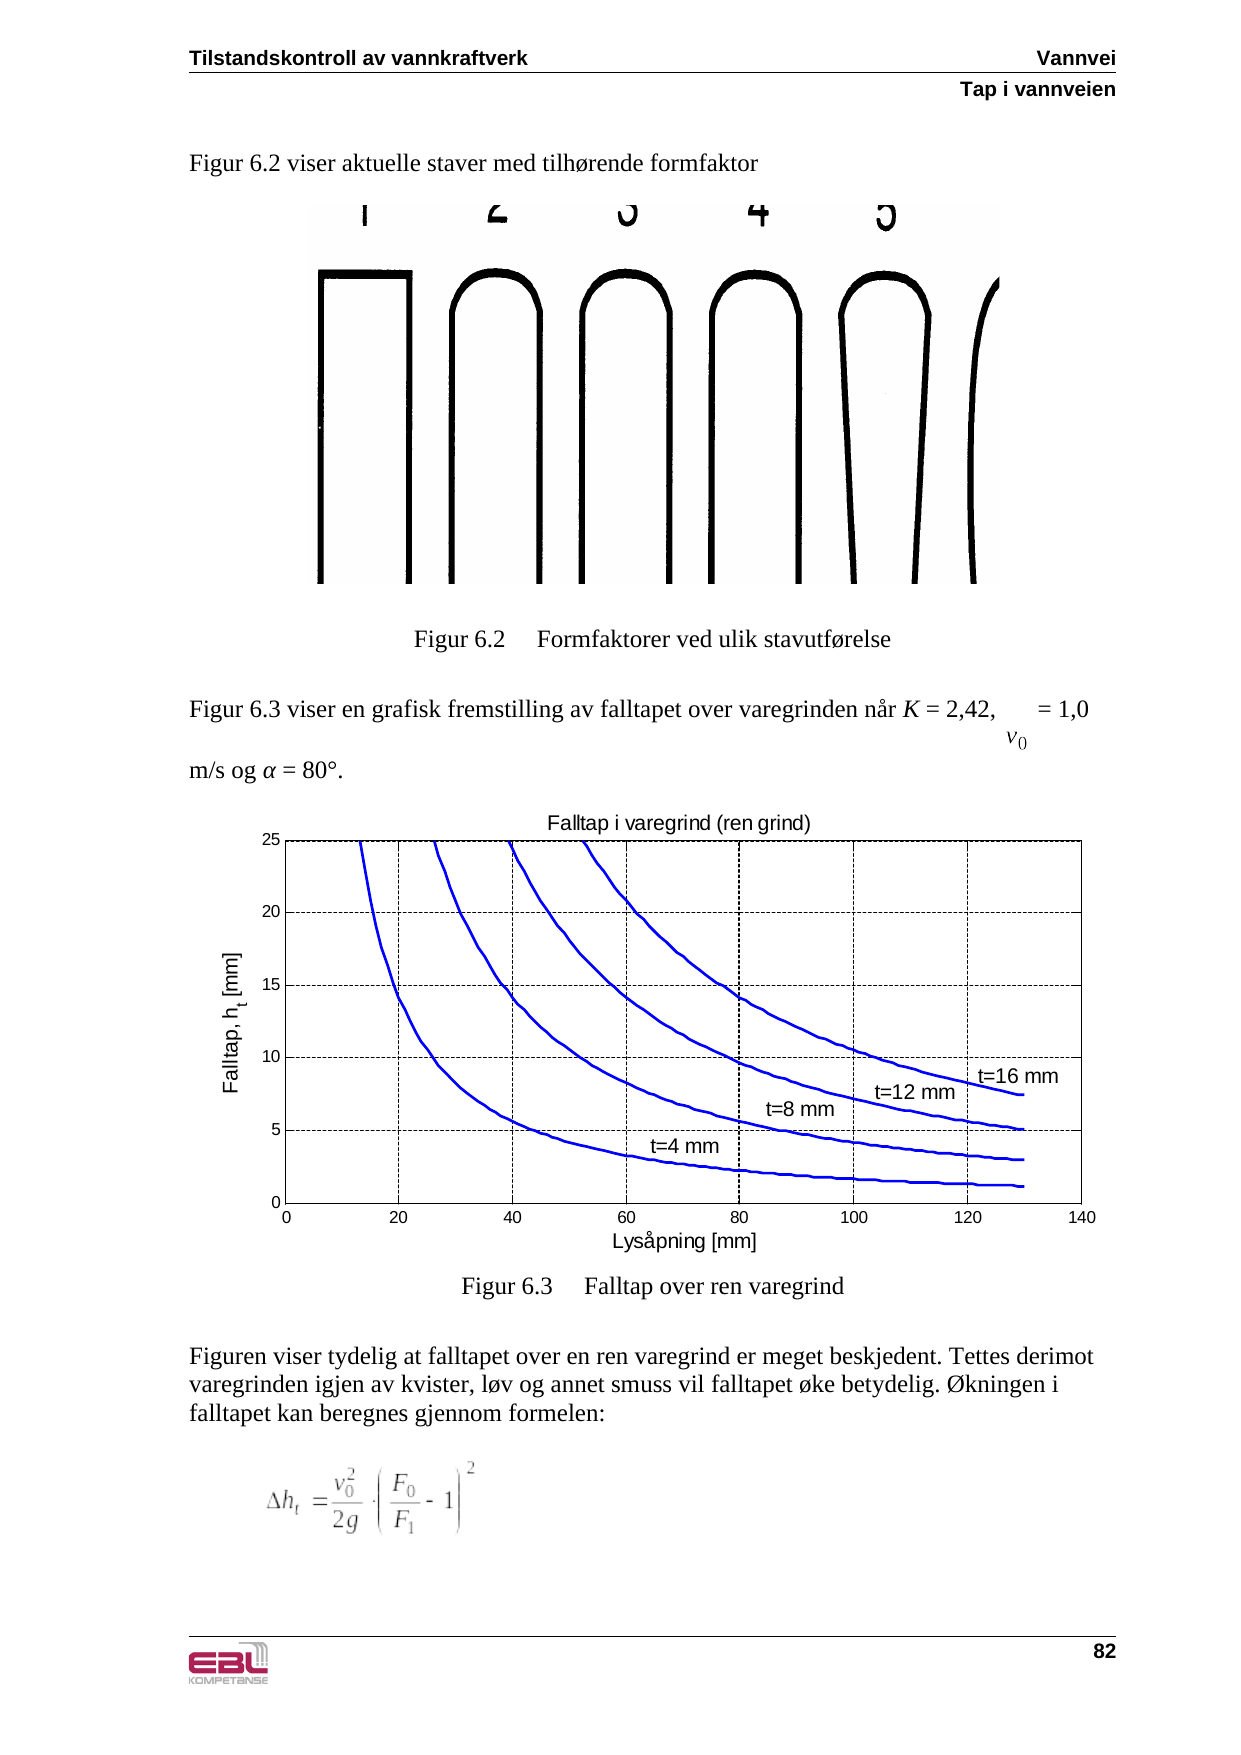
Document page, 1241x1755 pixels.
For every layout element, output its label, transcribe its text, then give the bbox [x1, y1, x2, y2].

text Figur 6.3 Falltap over ren varegrind [189, 1271, 1116, 1299]
text Figuren viser tydelig at falltapet over en ren varegrind er meget beskjedent. Tettes derimot varegrinden igjen av kvister, løv og annet smuss vil falltapet øke betydelig. Økningen i falltapet kan beregnes gjennom formelen: [189, 1341, 1116, 1427]
text Figur 6.2 viser aktuelle staver med tilhørende formfaktor [189, 148, 1116, 176]
text Figur 6.3 viser en grafisk fremstilling av falltapet over varegrinden når K = 2,42, = 1,0 m/s og α = 80°. [189, 694, 1116, 784]
text Figur 6.2 Formfaktorer ved ulik stavutførelse [189, 624, 1116, 653]
